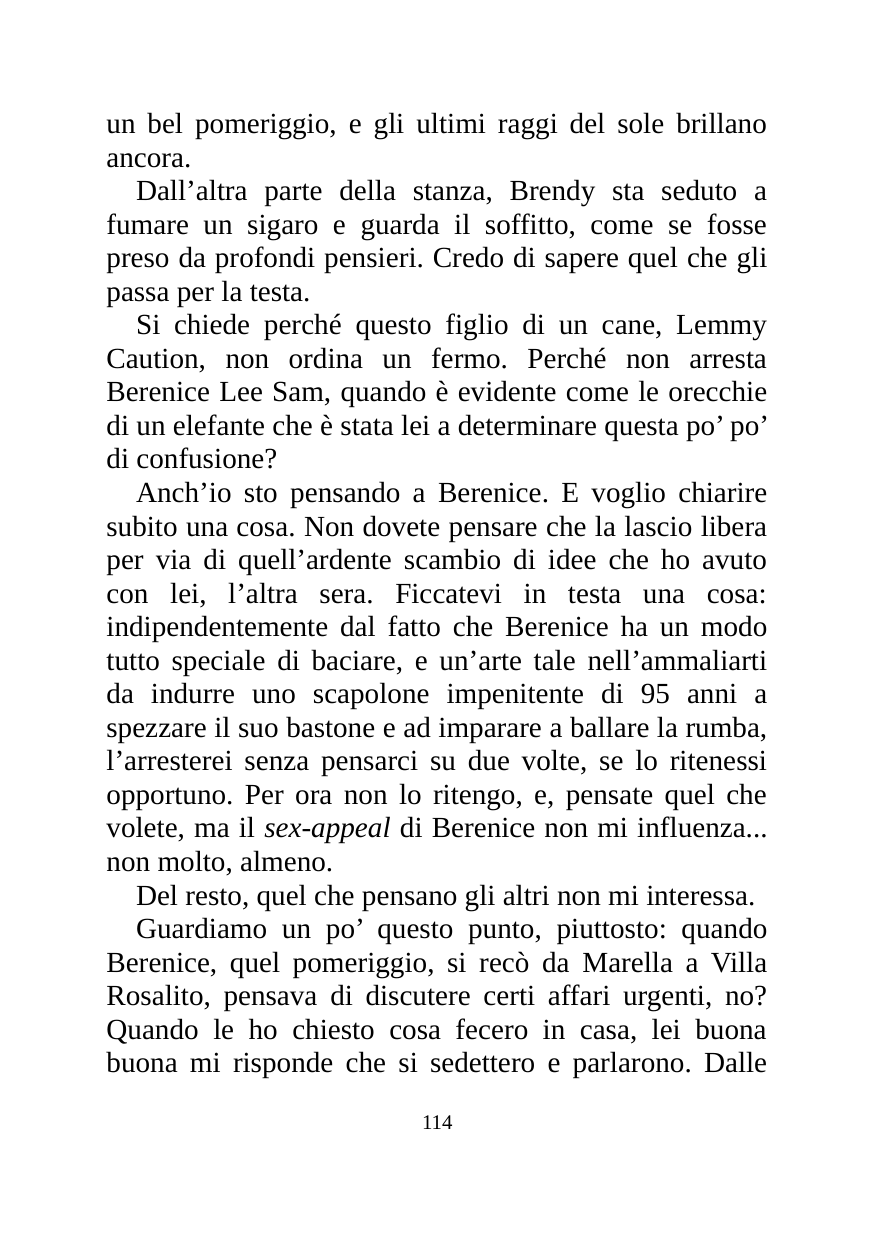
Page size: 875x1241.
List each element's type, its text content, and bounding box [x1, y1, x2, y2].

text Dall’altra parte della stanza, Brendy sta seduto a fumare un sigaro e guarda il soffitto, come se fosse preso da profondi pensieri. Credo di sapere quel che gli passa per la testa. [106, 173, 768, 307]
text Guardiamo un po’ questo punto, piuttosto: quando Berenice, quel pomeriggio, si recò da Marella a Villa Rosalito, pensava di discutere certi affari urgenti, no? Quando le ho chiesto cosa fecero in casa, lei buona buona mi risponde che si sedettero e parlarono. Dalle [106, 911, 768, 1079]
text Anch’io sto pensando a Berenice. E voglio chiarire subito una cosa. Non dovete pensare che la lascio libera per via di quell’ardente scambio di idee che ho avuto con lei, l’altra sera. Ficcatevi in testa una cosa: indipendentemente dal fatto che Berenice ha un modo tutto speciale di baciare, e un’arte tale nell’ammaliarti da indurre uno scapolone impenitente di 95 anni a spezzare il suo bastone e ad imparare a ballare la rumba, l’arresterei senza pensarci su due volte, se lo ritenessi opportuno. Per ora non lo ritengo, e, pensate quel che volete, ma il sex-appeal di Berenice non mi influenza... non molto, almeno. [106, 475, 768, 878]
text un bel pomeriggio, e gli ultimi raggi del sole brillano ancora. [106, 106, 768, 173]
text Del resto, quel che pensano gli altri non mi interessa. [106, 878, 768, 911]
text Si chiede perché questo figlio di un cane, Lemmy Caution, non ordina un fermo. Perché non arresta Berenice Lee Sam, quando è evidente come le orecchie di un elefante che è stata lei a determinare questa po’ po’ di confusione? [106, 307, 768, 475]
